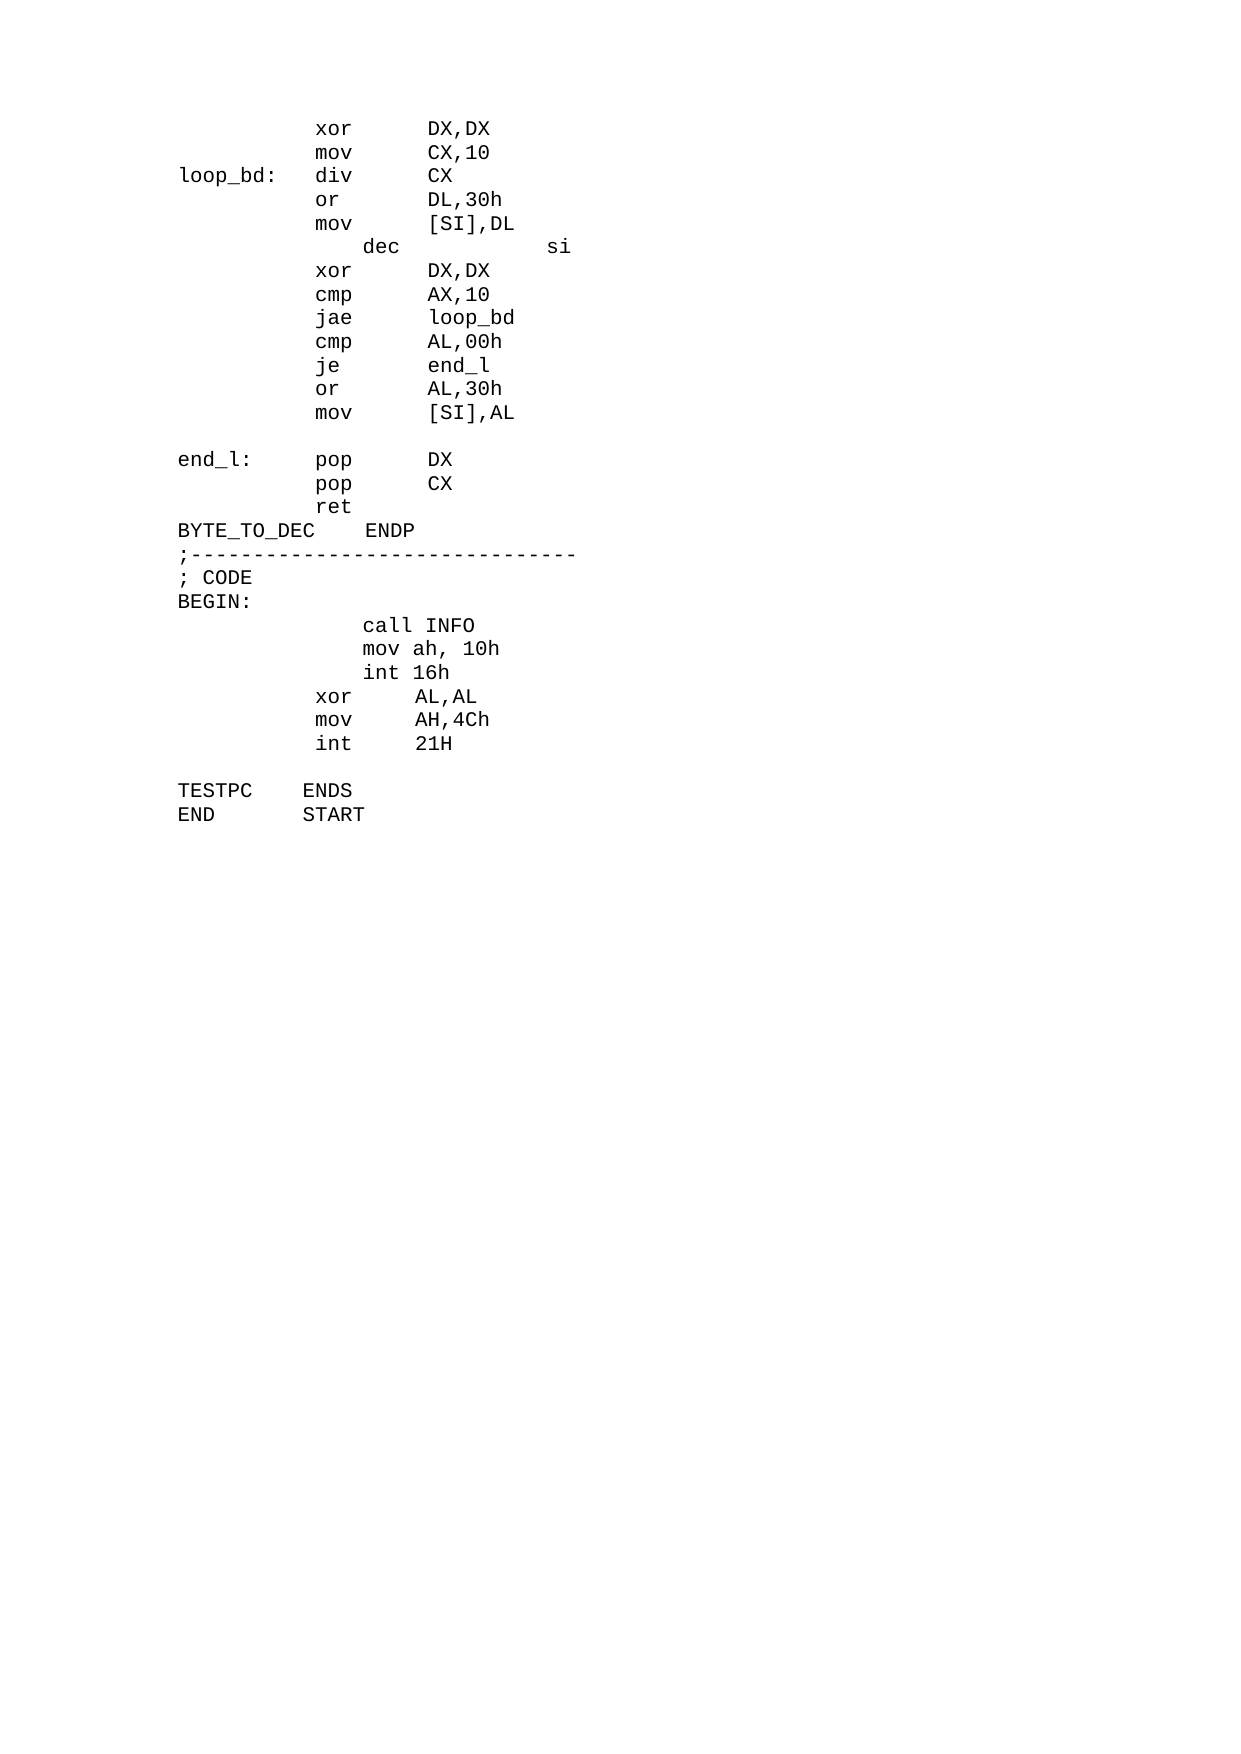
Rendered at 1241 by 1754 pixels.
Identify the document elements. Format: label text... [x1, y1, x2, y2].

text int 16h [177, 662, 1152, 686]
text BEGIN: [177, 591, 1152, 615]
text dec si [177, 236, 1152, 260]
text pop CX [177, 473, 1152, 496]
text xor AL,AL [177, 686, 1152, 709]
text je end_l [177, 354, 1152, 378]
text mov CX,10 [177, 142, 1152, 165]
text mov ah, 10h [177, 638, 1152, 662]
text cmp AX,10 [177, 284, 1152, 307]
text mov [SI],AL [177, 402, 1152, 426]
text BYTE_TO_DEC ENDP [177, 520, 1152, 544]
text cmp AL,00h [177, 331, 1152, 354]
text loop_bd: div CX [177, 165, 1152, 189]
text mov [SI],DL [177, 213, 1152, 236]
text jae loop_bd [177, 307, 1152, 331]
text xor DX,DX [177, 260, 1152, 284]
text mov AH,4Ch [177, 709, 1152, 733]
text xor DX,DX [177, 118, 1152, 142]
text or AL,30h [177, 378, 1152, 402]
text or DL,30h [177, 189, 1152, 213]
text END START [177, 804, 1152, 827]
text TESTPC ENDS [177, 780, 1152, 804]
text call INFO [177, 615, 1152, 638]
text ; CODE [177, 567, 1152, 591]
text int 21H [177, 733, 1152, 757]
text ;------------------------------- [177, 544, 1152, 567]
text end_l: pop DX [177, 449, 1152, 473]
text ret [177, 496, 1152, 520]
